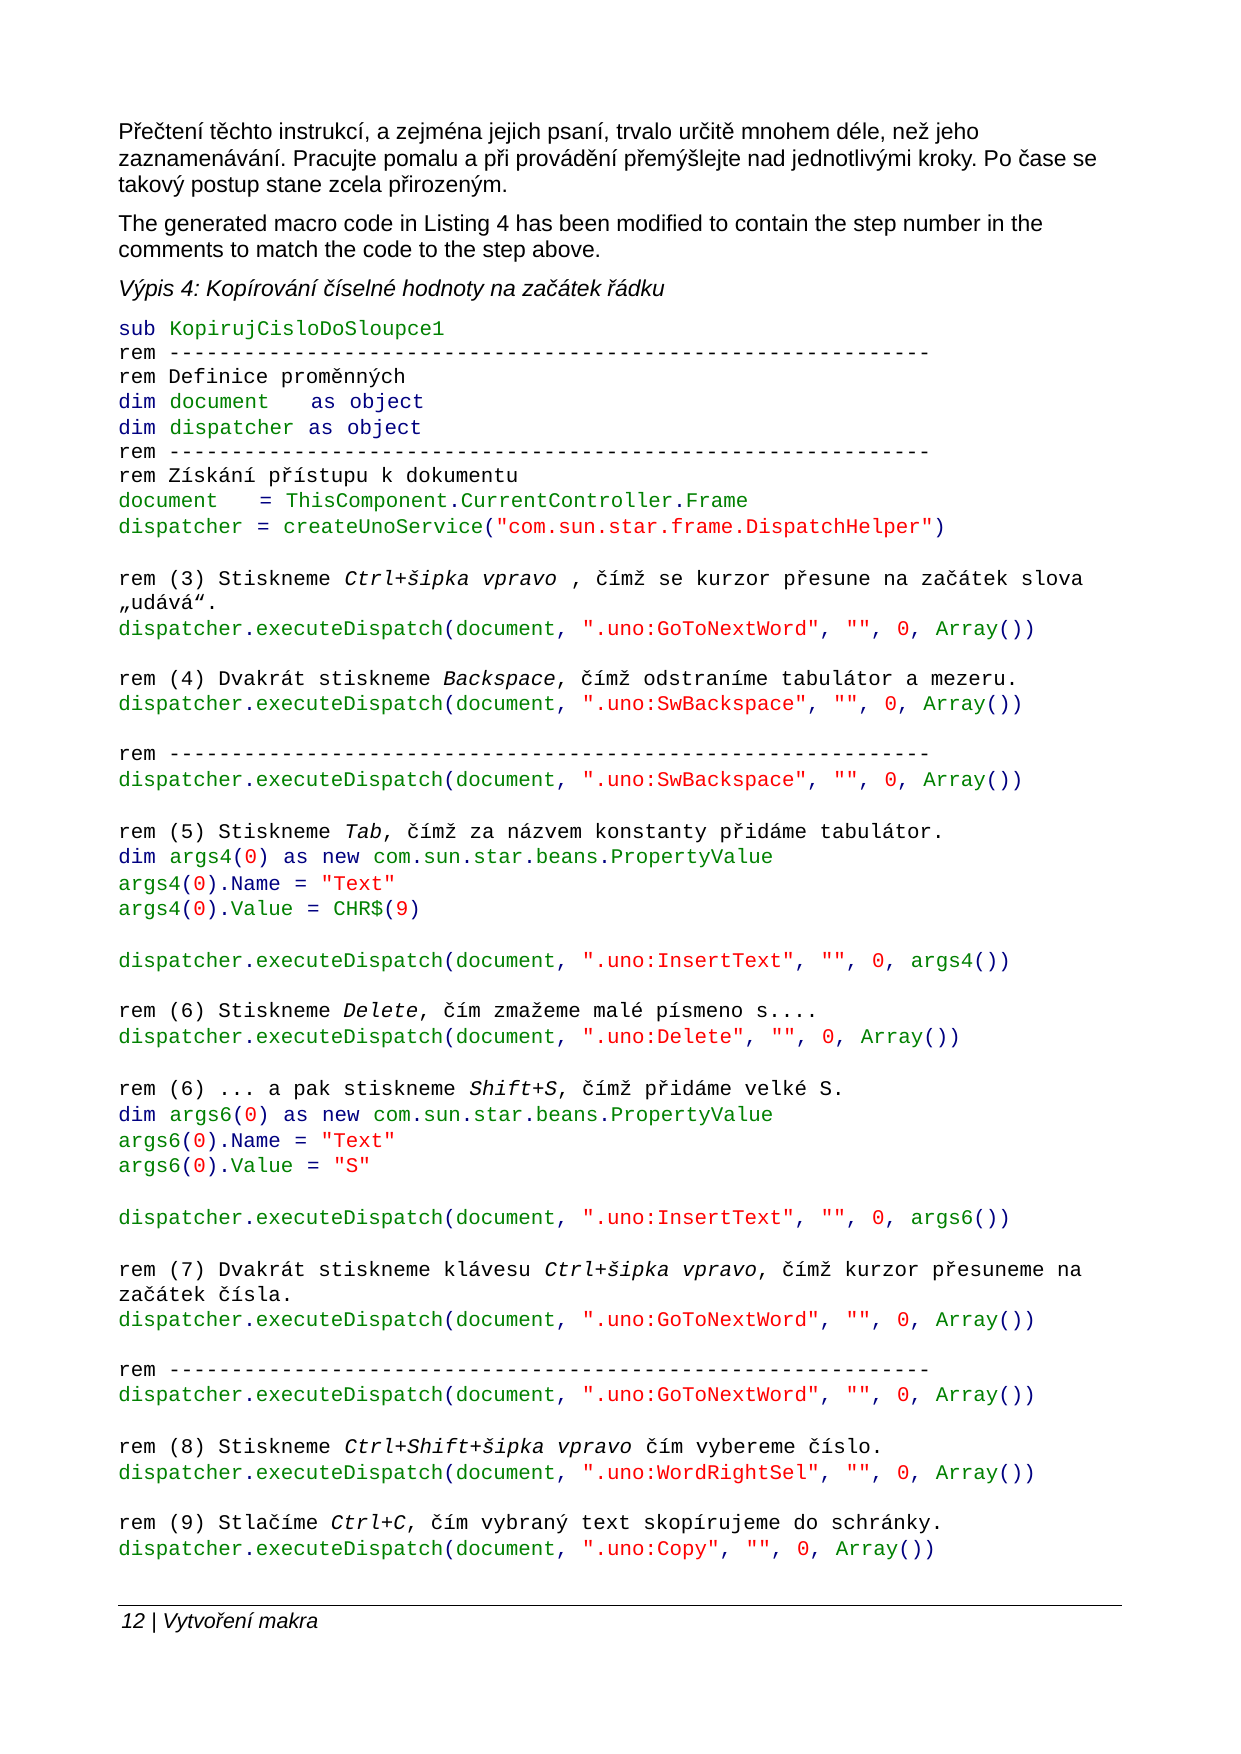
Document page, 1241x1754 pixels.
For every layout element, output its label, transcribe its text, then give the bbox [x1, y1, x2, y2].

text rem ------------------------------------------------------------- [118, 1359, 1122, 1383]
text dispatcher.executeDispatch(document, ".uno:GoToNextWord", "", 0, Array()) [118, 1307, 1122, 1333]
text document = ThisComponent.CurrentController.Frame [118, 489, 1122, 514]
text rem (8) Stiskneme Ctrl+Shift+šipka vpravo čím vybereme číslo. [118, 1434, 1122, 1461]
text rem (6) ... a pak stiskneme Shift+S, čímž přidáme velké S. [118, 1076, 1122, 1102]
text rem Získání přístupu k dokumentu [118, 465, 1122, 489]
text dispatcher.executeDispatch(document, ".uno:InsertText", "", 0, args6()) [118, 1206, 1122, 1232]
text The generated macro code in Listing 4 has been modified to contain the step number in the comments to match the code to the step above. [118, 210, 1122, 262]
text rem (6) Stiskneme Delete, čím zmažeme malé písmeno s.... [118, 1001, 1122, 1024]
text rem Definice proměnných [118, 366, 1122, 389]
text dispatcher.executeDispatch(document, ".uno:GoToNextWord", "", 0, Array()) [118, 1383, 1122, 1409]
text rem (3) Stiskneme Ctrl+šipka vpravo , čímž se kurzor přesune na začátek slova „udává“. [118, 566, 1122, 616]
text rem (5) Stiskneme Tab, čímž za názvem konstanty přidáme tabulátor. [118, 819, 1122, 845]
text dim dispatcher as object [118, 415, 1122, 441]
text dim document as object [118, 389, 1122, 415]
text dispatcher.executeDispatch(document, ".uno:SwBackspace", "", 0, Array()) [118, 767, 1122, 793]
text rem ------------------------------------------------------------- [118, 743, 1122, 767]
text dispatcher.executeDispatch(document, ".uno:GoToNextWord", "", 0, Array()) [118, 616, 1122, 642]
text Přečtení těchto instrukcí, a zejména jejich psaní, trvalo určitě mnohem déle, než jeho zaznamenávání. Pracujte pomalu a při provádění přemýšlejte nad jednotlivými kroky. Po čase se takový postup stane zcela přirozeným. [118, 118, 1122, 197]
text dispatcher.executeDispatch(document, ".uno:Copy", "", 0, Array()) [118, 1536, 1122, 1562]
text rem (9) Stlačíme Ctrl+C, čím vybraný text skopírujeme do schránky. [118, 1512, 1122, 1536]
text dispatcher = createUnoService("com.sun.star.frame.DispatchHelper") [118, 514, 1122, 541]
text sub KopirujCisloDoSloupce1 [118, 316, 1122, 342]
text dispatcher.executeDispatch(document, ".uno:InsertText", "", 0, args4()) [118, 949, 1122, 974]
text rem (4) Dvakrát stiskneme Backspace, čímž odstraníme tabulátor a mezeru. [118, 668, 1122, 692]
text args6(0).Value = "S" [118, 1154, 1122, 1180]
text args4(0).Value = CHR$(9) [118, 897, 1122, 923]
text dispatcher.executeDispatch(document, ".uno:Delete", "", 0, Array()) [118, 1024, 1122, 1050]
text dispatcher.executeDispatch(document, ".uno:WordRightSel", "", 0, Array()) [118, 1461, 1122, 1486]
text dispatcher.executeDispatch(document, ".uno:SwBackspace", "", 0, Array()) [118, 692, 1122, 717]
text dim args6(0) as new com.sun.star.beans.PropertyValue [118, 1102, 1122, 1128]
text rem (7) Dvakrát stiskneme klávesu Ctrl+šipka vpravo, čímž kurzor přesuneme na začátek čísla. [118, 1258, 1122, 1307]
text dim args4(0) as new com.sun.star.beans.PropertyValue [118, 845, 1122, 871]
text args6(0).Name = "Text" [118, 1128, 1122, 1154]
text rem ------------------------------------------------------------- [118, 441, 1122, 465]
text args4(0).Name = "Text" [118, 871, 1122, 897]
text Výpis 4 : Kopírování číselné hodnoty na začátek řádku [118, 275, 1122, 301]
text rem ------------------------------------------------------------- [118, 342, 1122, 366]
